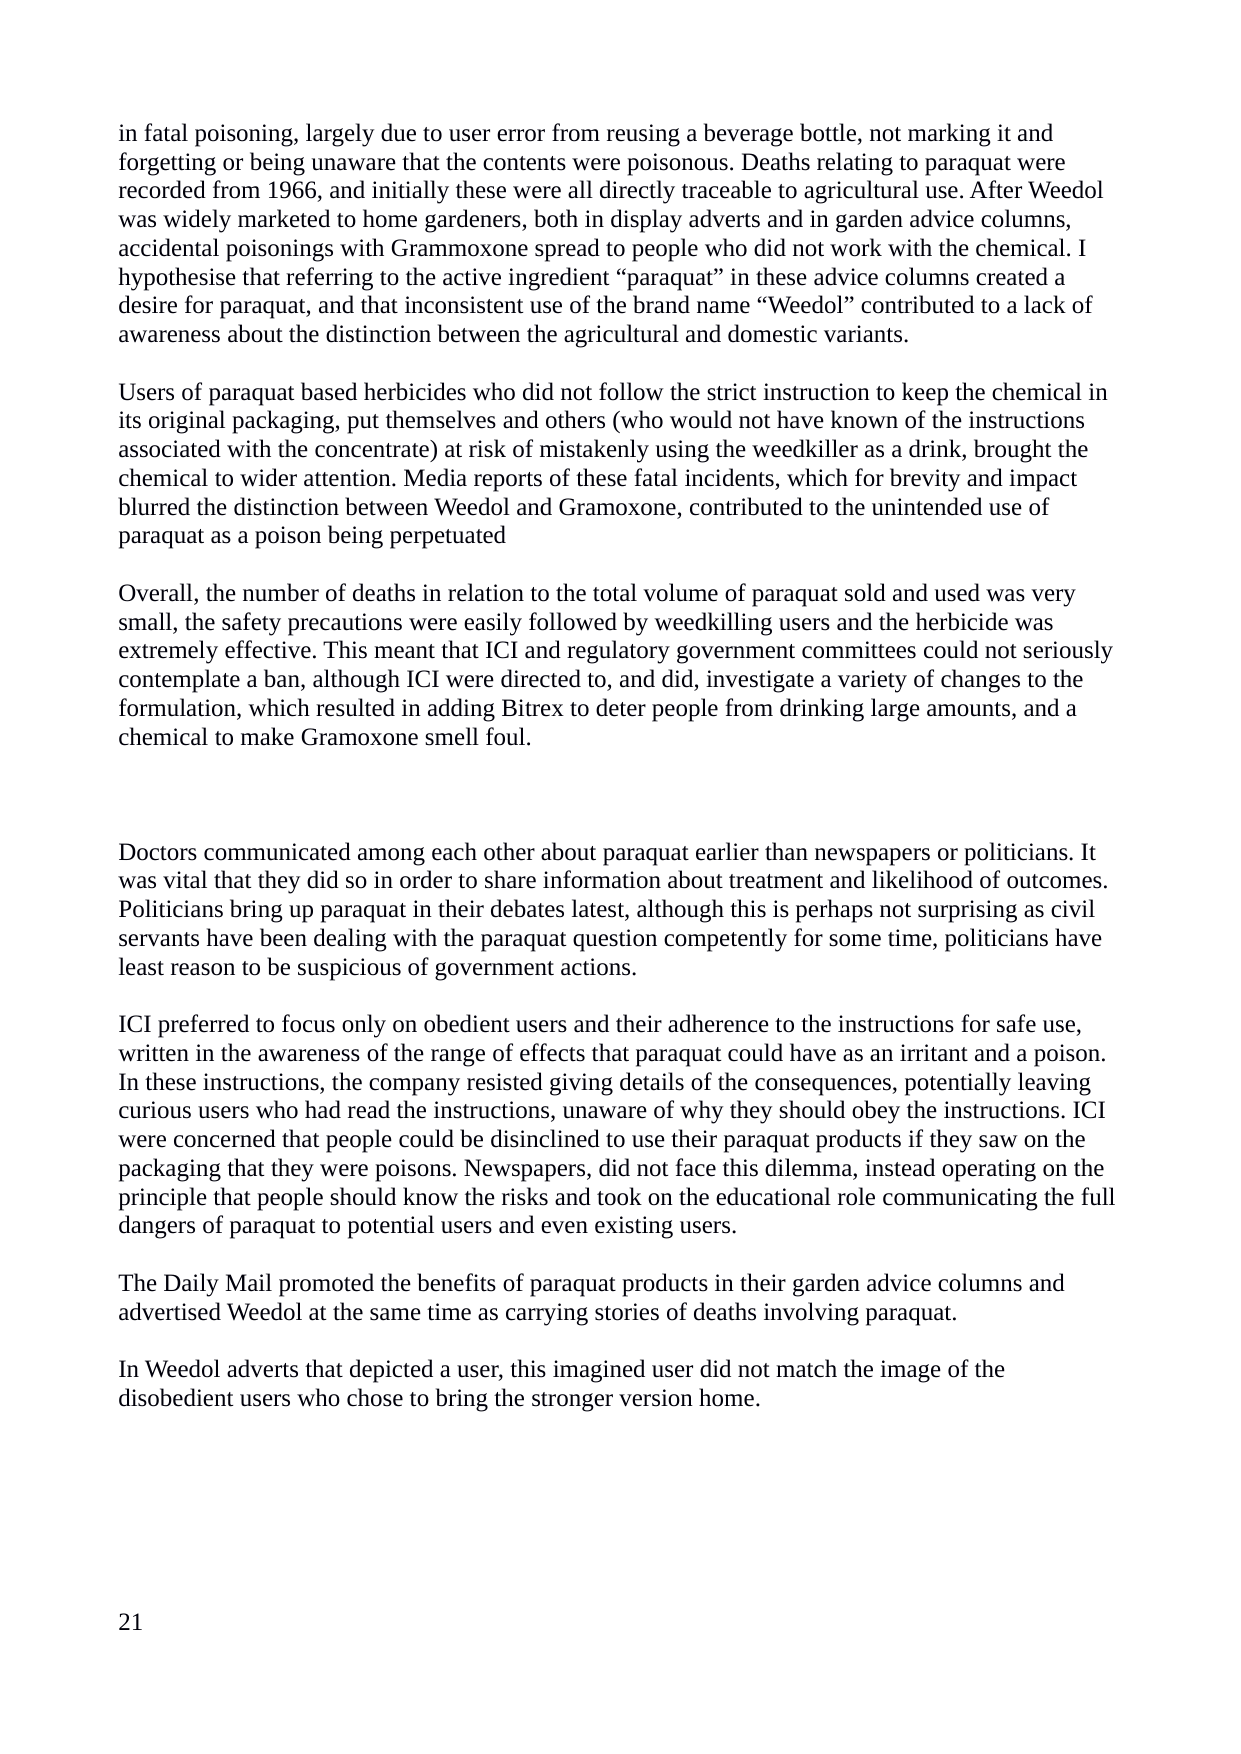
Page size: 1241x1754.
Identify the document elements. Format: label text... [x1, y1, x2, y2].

text Users of paraquat based herbicides who did not follow the strict instruction to keep the chemical in its original packaging, put themselves and others (who would not have known of the instructions associated with the concentrate) at risk of mistakenly using the weedkiller as a drink, brought the chemical to wider attention. Media reports of these fatal incidents, which for brevity and impact blurred the distinction between Weedol and Gramoxone, contributed to the unintended use of paraquat as a poison being perpetuated [118, 377, 1122, 549]
text Overall, the number of deaths in relation to the total volume of paraquat sold and used was very small, the safety precautions were easily followed by weedkilling users and the herbicide was extremely effective. This meant that ICI and regulatory government committees could not seriously contemplate a ban, although ICI were directed to, and did, investigate a variety of changes to the formulation, which resulted in adding Bitrex to deter people from drinking large amounts, and a chemical to make Gramoxone smell foul. [118, 578, 1122, 751]
text in fatal poisoning, largely due to user error from reusing a beverage bottle, not marking it and forgetting or being unaware that the contents were poisonous. Deaths relating to paraquat were recorded from 1966, and initially these were all directly traceable to agricultural use. After Weedol was widely marketed to home gardeners, both in display adverts and in garden advice columns, accidental poisonings with Grammoxone spread to people who did not work with the chemical. I hypothesise that referring to the active ingredient “paraquat” in these advice columns created a desire for paraquat, and that inconsistent use of the brand name “Weedol” contributed to a lack of awareness about the distinction between the agricultural and domestic variants. [118, 118, 1122, 348]
text Doctors communicated among each other about paraquat earlier than newspapers or politicians. It was vital that they did so in order to share information about treatment and likelihood of outcomes. Politicians bring up paraquat in their debates latest, although this is perhaps not surprising as civil servants have been dealing with the paraquat question competently for some time, politicians have least reason to be suspicious of government actions. [118, 837, 1122, 981]
text The Daily Mail promoted the benefits of paraquat products in their garden advice columns and advertised Weedol at the same time as carrying stories of deaths involving paraquat. [118, 1268, 1122, 1326]
text ICI preferred to focus only on obedient users and their adherence to the instructions for safe use, written in the awareness of the range of effects that paraquat could have as an irritant and a poison. In these instructions, the company resisted giving details of the consequences, potentially leaving curious users who had read the instructions, unaware of why they should obey the instructions. ICI were concerned that people could be disinclined to use their paraquat products if they saw on the packaging that they were poisons. Newspapers, did not face this dilemma, instead operating on the principle that people should know the risks and took on the educational role communicating the full dangers of paraquat to potential users and even existing users. [118, 1009, 1122, 1239]
text In Weedol adverts that depicted a user, this imagined user did not match the image of the disobedient users who chose to bring the stronger version home. [118, 1354, 1122, 1412]
